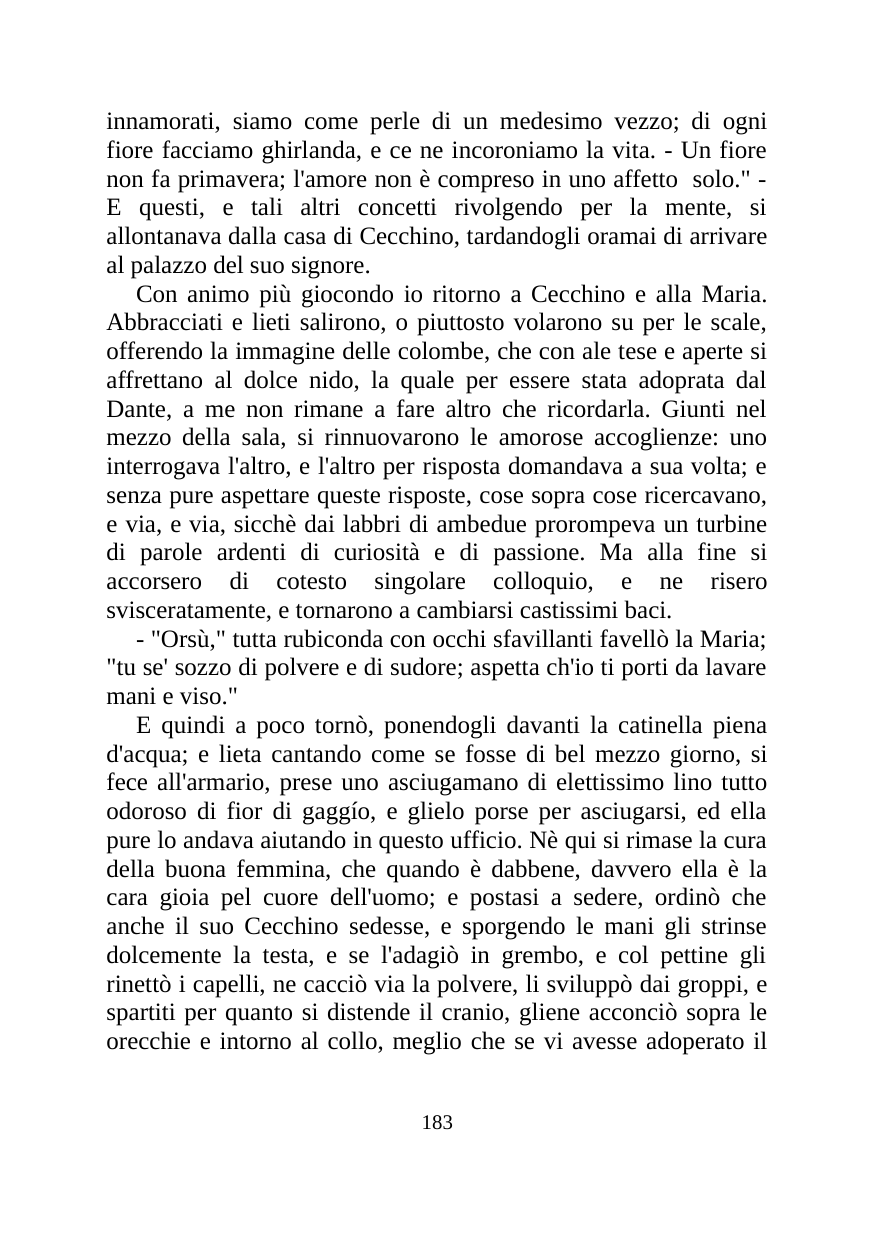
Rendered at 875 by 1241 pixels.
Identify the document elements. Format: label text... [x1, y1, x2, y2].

text - "Orsù," tutta rubiconda con occhi sfavillanti favellò la Maria; "tu se' sozzo di polvere e di sudore; aspetta ch'io ti porti da lavare mani e viso." [106, 624, 768, 710]
text E quindi a poco tornò, ponendogli davanti la catinella piena d'acqua; e lieta cantando come se fosse di bel mezzo giorno, si fece all'armario, prese uno asciugamano di elettissimo lino tutto odoroso di fior di gaggío, e glielo porse per asciugarsi, ed ella pure lo andava aiutando in questo ufficio. Nè qui si rimase la cura della buona femmina, che quando è dabbene, davvero ella è la cara gioia pel cuore dell'uomo; e postasi a sedere, ordinò che anche il suo Cecchino sedesse, e sporgendo le mani gli strinse dolcemente la testa, e se l'adagiò in grembo, e col pettine gli rinettò i capelli, ne cacciò via la polvere, li sviluppò dai groppi, e spartiti per quanto si distende il cranio, gliene acconciò sopra le orecchie e intorno al collo, meglio che se vi avesse adoperato il [106, 710, 768, 1055]
text innamorati, siamo come perle di un medesimo vezzo; di ogni fiore facciamo ghirlanda, e ce ne incoroniamo la vita. - Un fiore non fa primavera; l'amore non è compreso in uno affetto solo." - E questi, e tali altri concetti rivolgendo per la mente, si allontanava dalla casa di Cecchino, tardandogli oramai di arrivare al palazzo del suo signore. [106, 106, 768, 279]
text Con animo più giocondo io ritorno a Cecchino e alla Maria. Abbracciati e lieti salirono, o piuttosto volarono su per le scale, offerendo la immagine delle colombe, che con ale tese e aperte si affrettano al dolce nido, la quale per essere stata adoprata dal Dante, a me non rimane a fare altro che ricordarla. Giunti nel mezzo della sala, si rinnuovarono le amorose accoglienze: uno interrogava l'altro, e l'altro per risposta domandava a sua volta; e senza pure aspettare queste risposte, cose sopra cose ricercavano, e via, e via, sicchè dai labbri di ambedue prorompeva un turbine di parole ardenti di curiosità e di passione. Ma alla fine si accorsero di cotesto singolare colloquio, e ne risero svisceratamente, e tornarono a cambiarsi castissimi baci. [106, 279, 768, 624]
